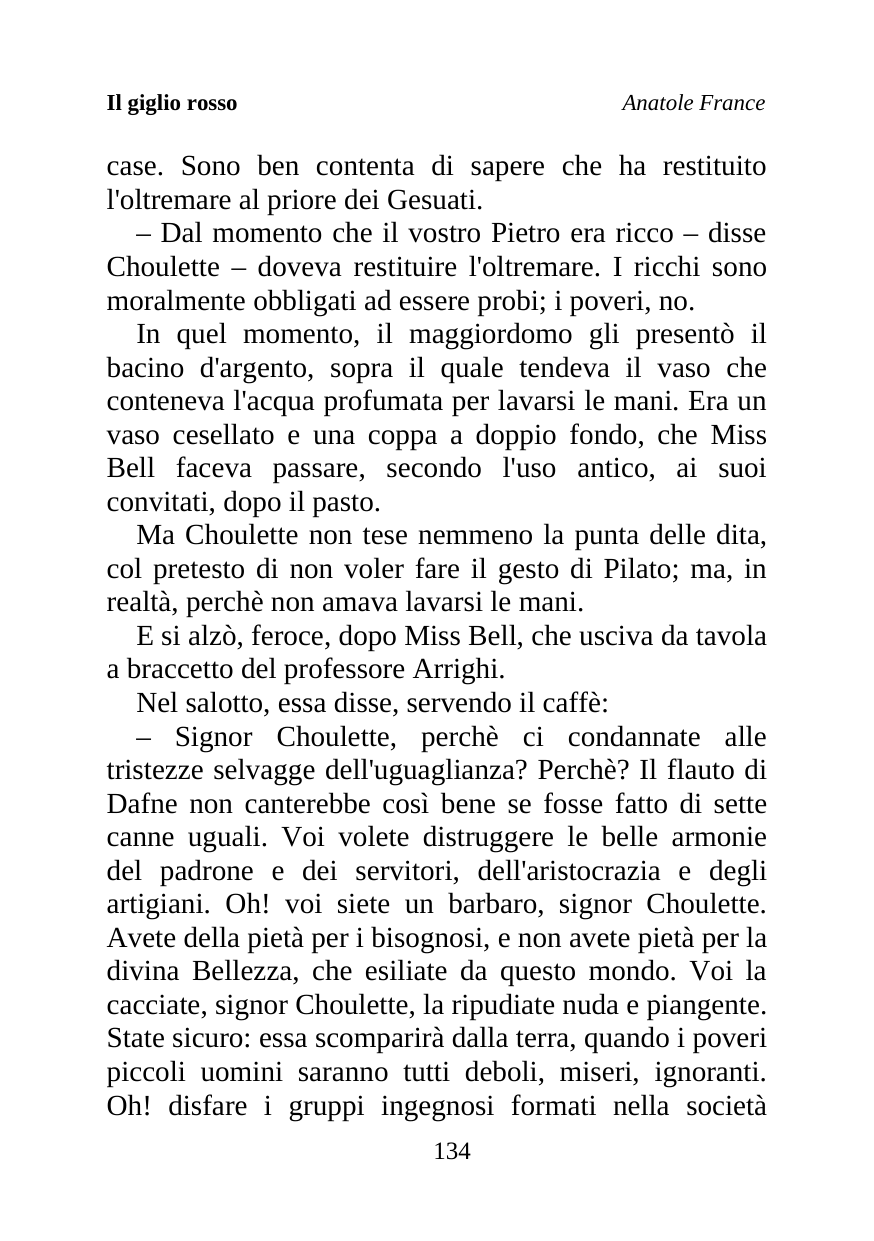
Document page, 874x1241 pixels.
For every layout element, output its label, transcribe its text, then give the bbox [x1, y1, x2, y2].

text Ma Choulette non tese nemmeno la punta delle dita, col pretesto di non voler fare il gesto di Pilato; ma, in realtà, perchè non amava lavarsi le mani. [106, 517, 768, 618]
text In quel momento, il maggiordomo gli presentò il bacino d'argento, sopra il quale tendeva il vaso che conteneva l'acqua profumata per lavarsi le mani. Era un vaso cesellato e una coppa a doppio fondo, che Miss Bell faceva passare, secondo l'uso antico, ai suoi convitati, dopo il pasto. [106, 316, 768, 517]
text Nel salotto, essa disse, servendo il caffè: [106, 685, 768, 719]
text – Signor Choulette, perchè ci condannate alle tristezze selvagge dell'uguaglianza? Perchè? Il flauto di Dafne non canterebbe così bene se fosse fatto di sette canne uguali. Voi volete distruggere le belle armonie del padrone e dei servitori, dell'aristocrazia e degli artigiani. Oh! voi siete un barbaro, signor Choulette. Avete della pietà per i bisognosi, e non avete pietà per la divina Bellezza, che esiliate da questo mondo. Voi la cacciate, signor Choulette, la ripudiate nuda e piangente. State sicuro: essa scomparirà dalla terra, quando i poveri piccoli uomini saranno tutti deboli, miseri, ignoranti. Oh! disfare i gruppi ingegnosi formati nella società [106, 719, 768, 1121]
text case. Sono ben contenta di sapere che ha restituito l'oltremare al priore dei Gesuati. [106, 148, 768, 216]
text – Dal momento che il vostro Pietro era ricco – disse Choulette – doveva restituire l'oltremare. I ricchi sono moralmente obbligati ad essere probi; i poveri, no. [106, 216, 768, 316]
text E si alzò, feroce, dopo Miss Bell, che usciva da tavola a braccetto del professore Arrighi. [106, 618, 768, 685]
